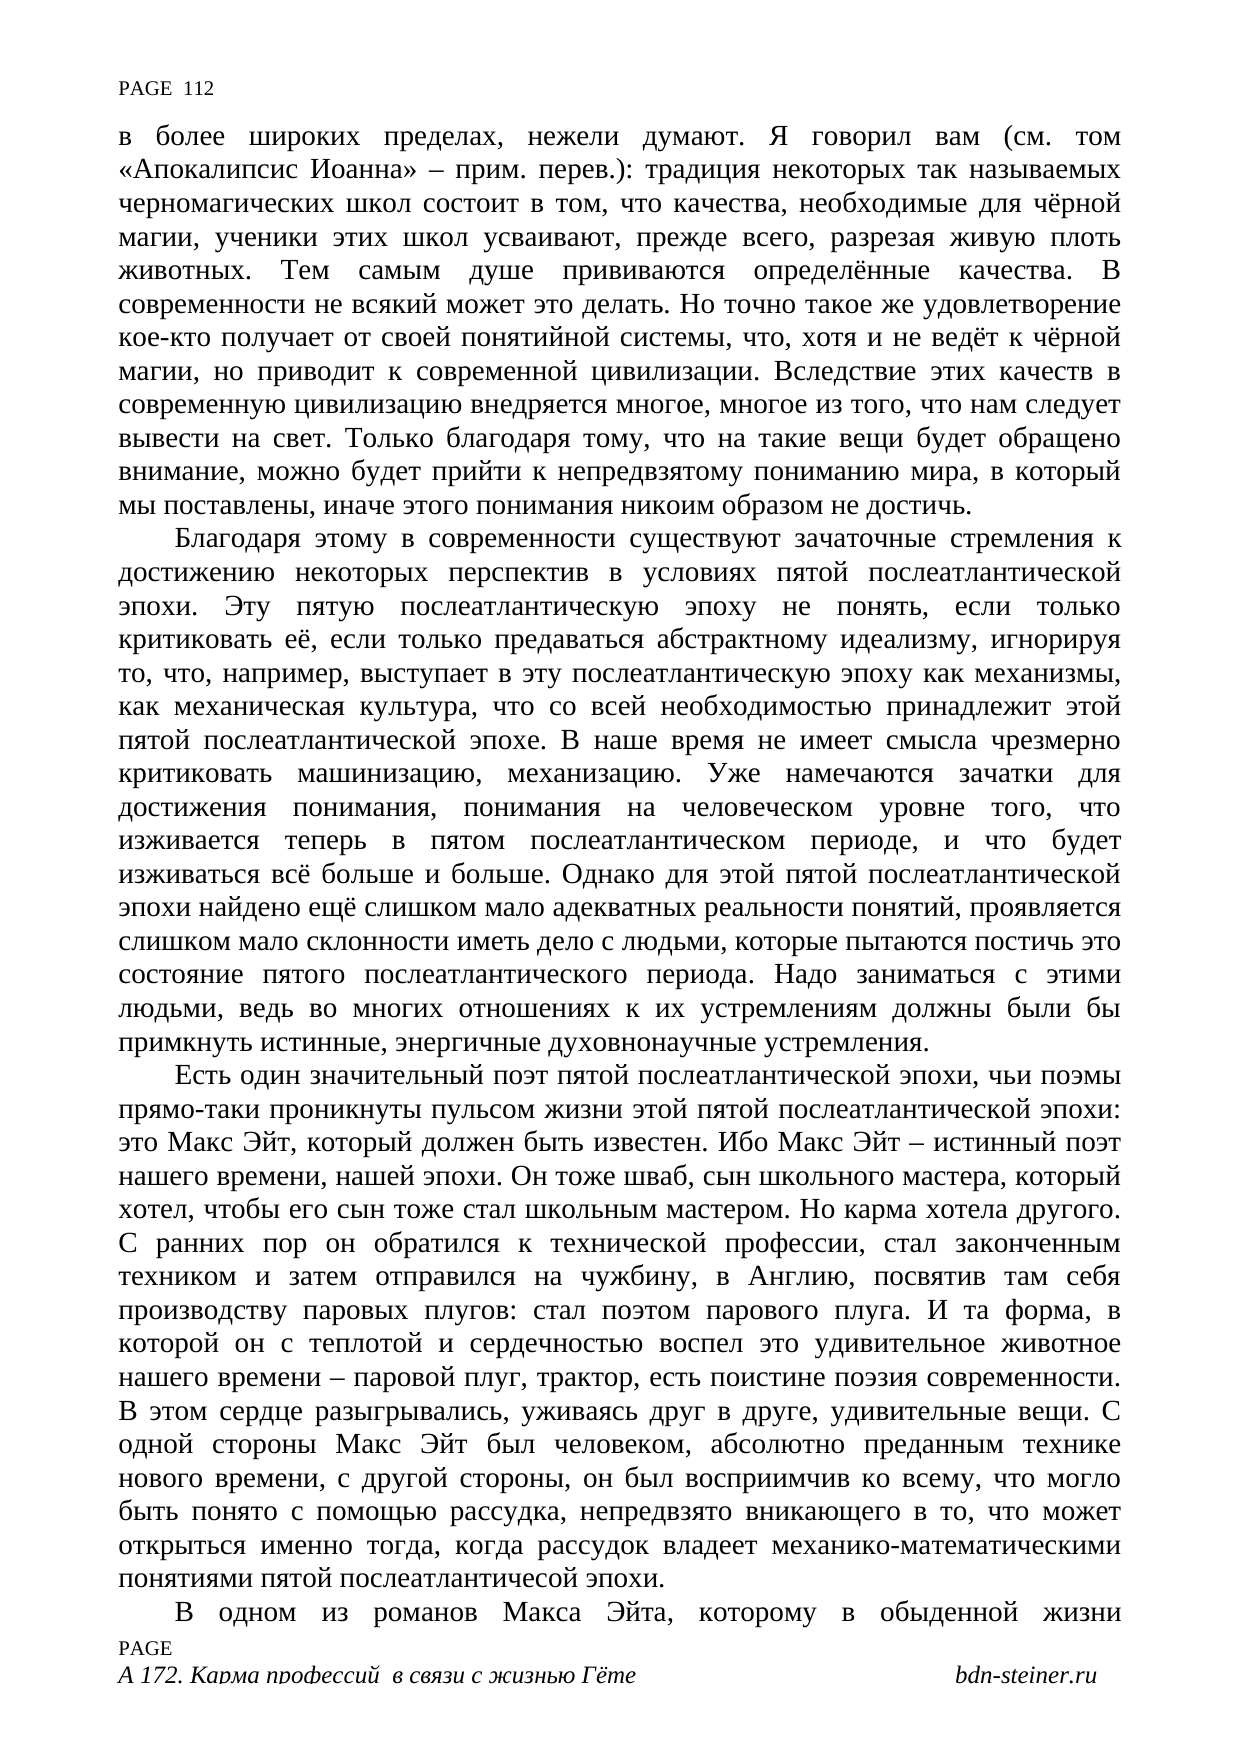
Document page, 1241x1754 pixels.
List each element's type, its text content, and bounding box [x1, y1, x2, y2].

text В одном из романов Макса Эйта, которому в обыденной жизни [118, 1594, 1122, 1627]
text Благодаря этому в современности существуют зачаточные стремления к достижению некоторых перспектив в условиях пятой послеатлантической эпохи. Эту пятую послеатлантическую эпоху не понять, если только критиковать её, если только предаваться абстрактному идеализму, игнорируя то, что, например, выступает в эту послеатлантическую эпоху как механизмы, как механическая культура, что со всей необходимостью принадлежит этой пятой послеатлантической эпохе. В наше время не имеет смысла чрезмерно критиковать машинизацию, механизацию. Уже намечаются зачатки для достижения понимания, понимания на человеческом уровне того, что изживается теперь в пятом послеатлантическом периоде, и что будет изживаться всё больше и больше. Однако для этой пятой послеатлантической эпохи найдено ещё слишком мало адекватных реальности понятий, проявляется слишком мало склонности иметь дело с людьми, которые пытаются постичь это состояние пятого послеатлантического периода. Надо заниматься с этими людьми, ведь во многих отношениях к их устремлениям должны были бы примкнуть истинные, энергичные духовнонаучные устремления. [118, 521, 1122, 1057]
text Есть один значительный поэт пятой послеатлантической эпохи, чьи поэмы прямо-таки проникнуты пульсом жизни этой пятой послеатлантической эпохи: это Макс Эйт, который должен быть известен. Ибо Макс Эйт – истинный поэт нашего времени, нашей эпохи. Он тоже шваб, сын школьного мастера, который хотел, чтобы его сын тоже стал школьным мастером. Но карма хотела другого. С ранних пор он обратился к технической профессии, стал законченным техником и затем отправился на чужбину, в Англию, посвятив там себя производству паровых плугов: стал поэтом парового плуга. И та форма, в которой он с теплотой и сердечностью воспел это удивительное животное нашего времени – паровой плуг, трактор, есть поистине поэзия современности. В этом сердце разыгрывались, уживаясь друг в друге, удивительные вещи. С одной стороны Макс Эйт был человеком, абсолютно преданным технике нового времени, с другой стороны, он был восприимчив ко всему, что могло быть понято с помощью рассудка, непредвзято вникающего в то, что может открыться именно тогда, когда рассудок владеет механико-математическими понятиями пятой послеатлантичесой эпохи. [118, 1057, 1122, 1594]
text в более широких пределах, нежели думают. Я говорил вам (см. том «Апокалипсис Иоанна» – прим. перев.): традиция некоторых так называемых черномагических школ состоит в том, что качества, необходимые для чёрной магии, ученики этих школ усваивают, прежде всего, разрезая живую плоть животных. Тем самым душе прививаются определённые качества. В современности не всякий может это делать. Но точно такое же удовлетворение кое-кто получает от своей понятийной системы, что, хотя и не ведёт к чёрной магии, но приводит к современной цивилизации. Вследствие этих качеств в современную цивилизацию внедряется многое, многое из того, что нам следует вывести на свет. Только благодаря тому, что на такие вещи будет обращено внимание, можно будет прийти к непредвзятому пониманию мира, в который мы поставлены, иначе этого понимания никоим образом не достичь. [118, 118, 1122, 521]
